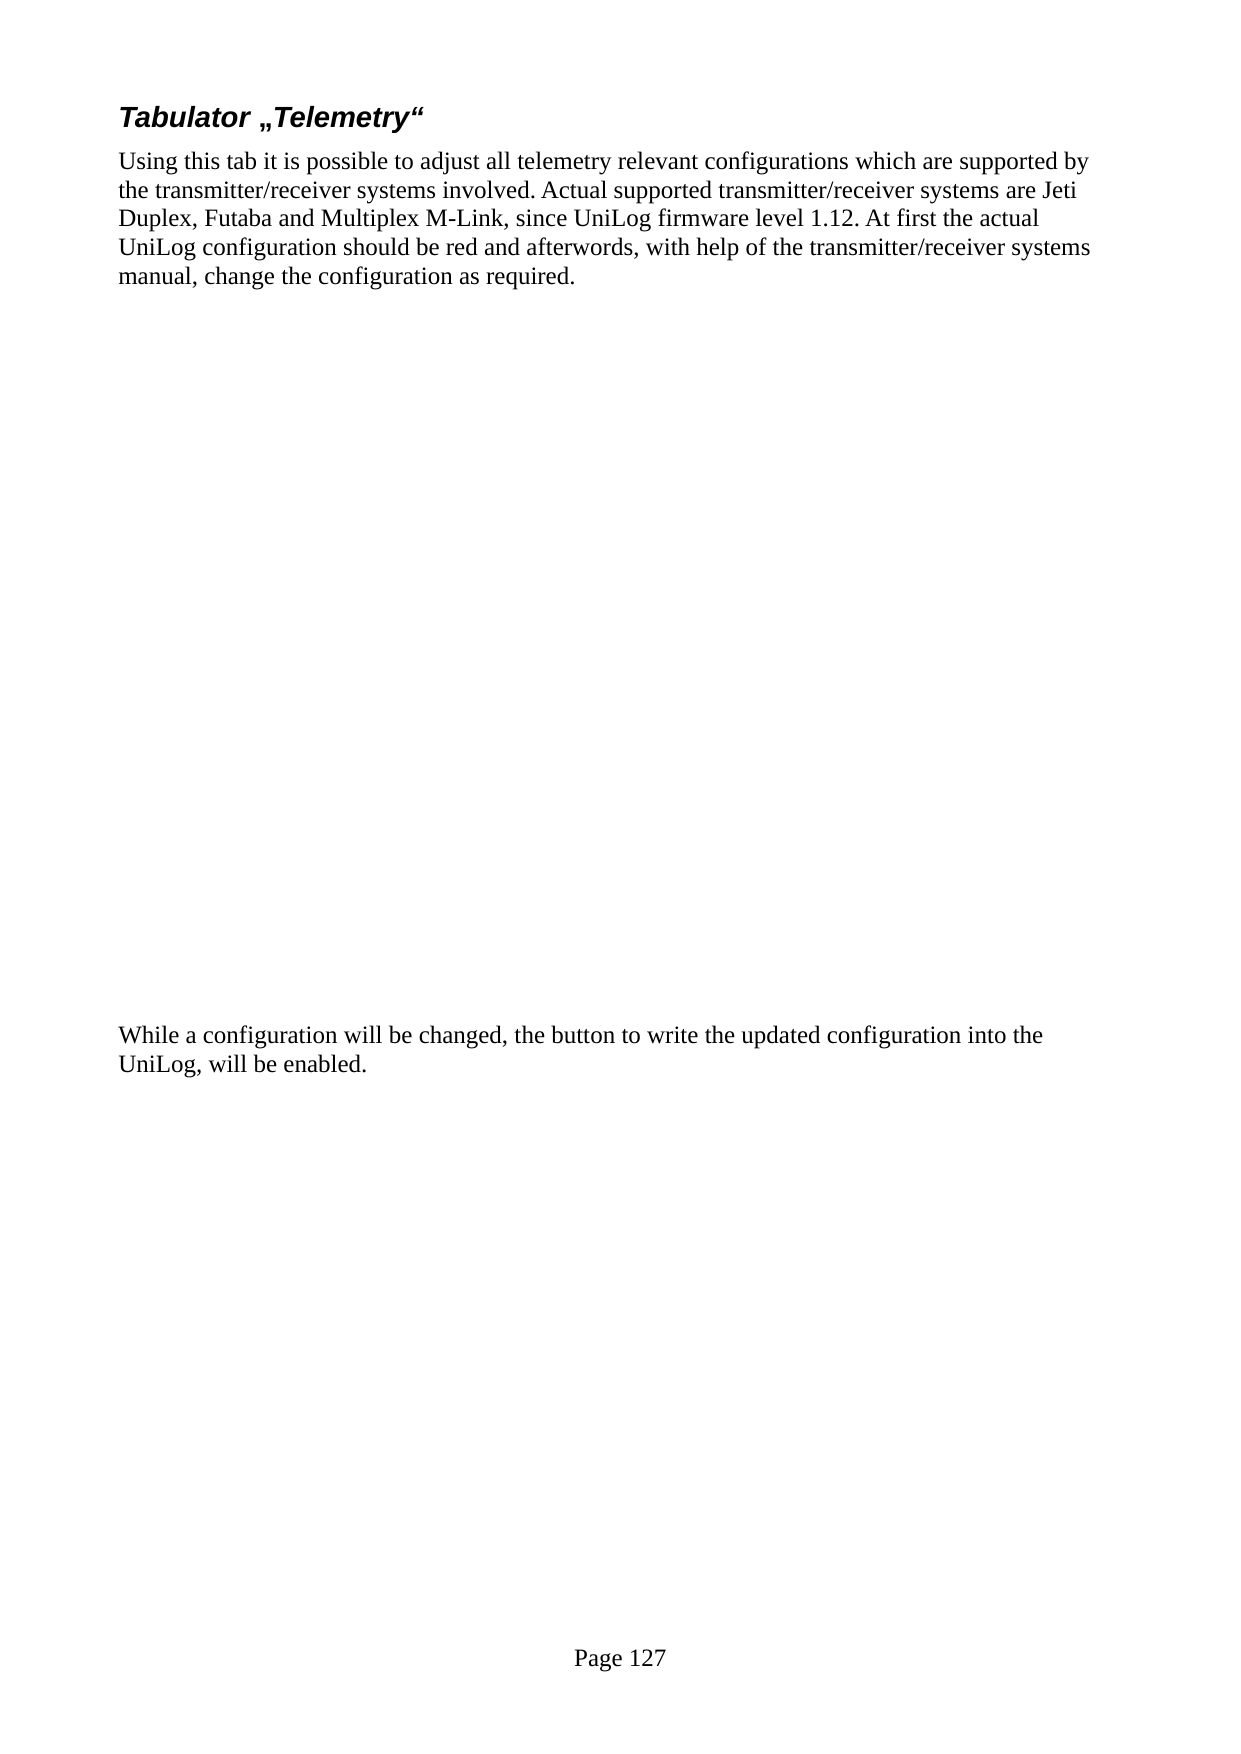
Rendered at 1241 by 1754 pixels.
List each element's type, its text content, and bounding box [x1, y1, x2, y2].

subtitle Tabulator „Telemetry“ [118, 100, 1122, 133]
text While a configuration will be changed, the button to write the updated configuration into the UniLog, will be enabled. [118, 1020, 1122, 1077]
text Using this tab it is possible to adjust all telemetry relevant configurations which are supported by the transmitter/receiver systems involved. Actual supported transmitter/receiver systems are Jeti Duplex, Futaba and Multiplex M-Link, since UniLog firmware level 1.12. At first the actual UniLog configuration should be red and afterwords, with help of the transmitter/receiver systems manual, change the configuration as required. [118, 146, 1122, 290]
